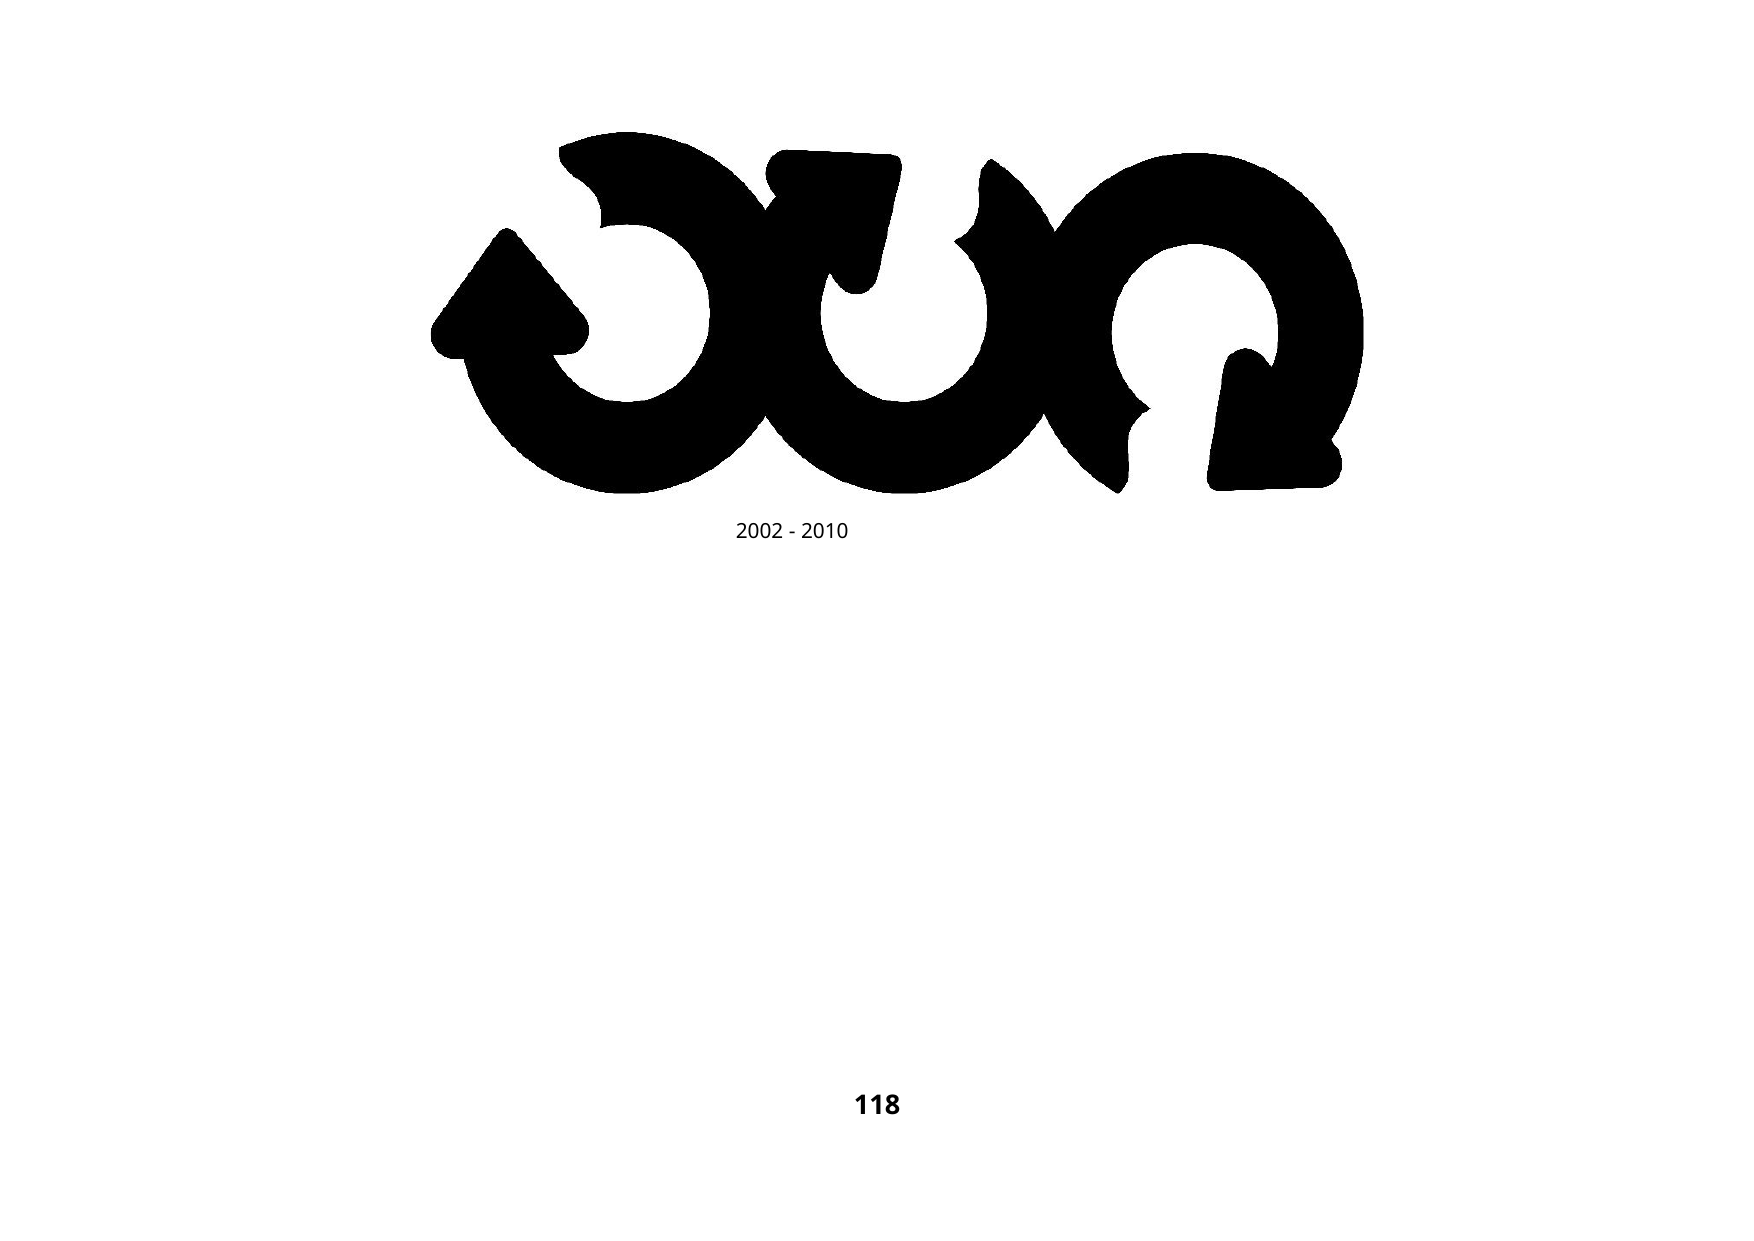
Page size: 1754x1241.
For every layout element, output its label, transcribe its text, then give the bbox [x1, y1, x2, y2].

text 2002 - 2010 [139, 516, 848, 545]
picture [430, 132, 1364, 494]
